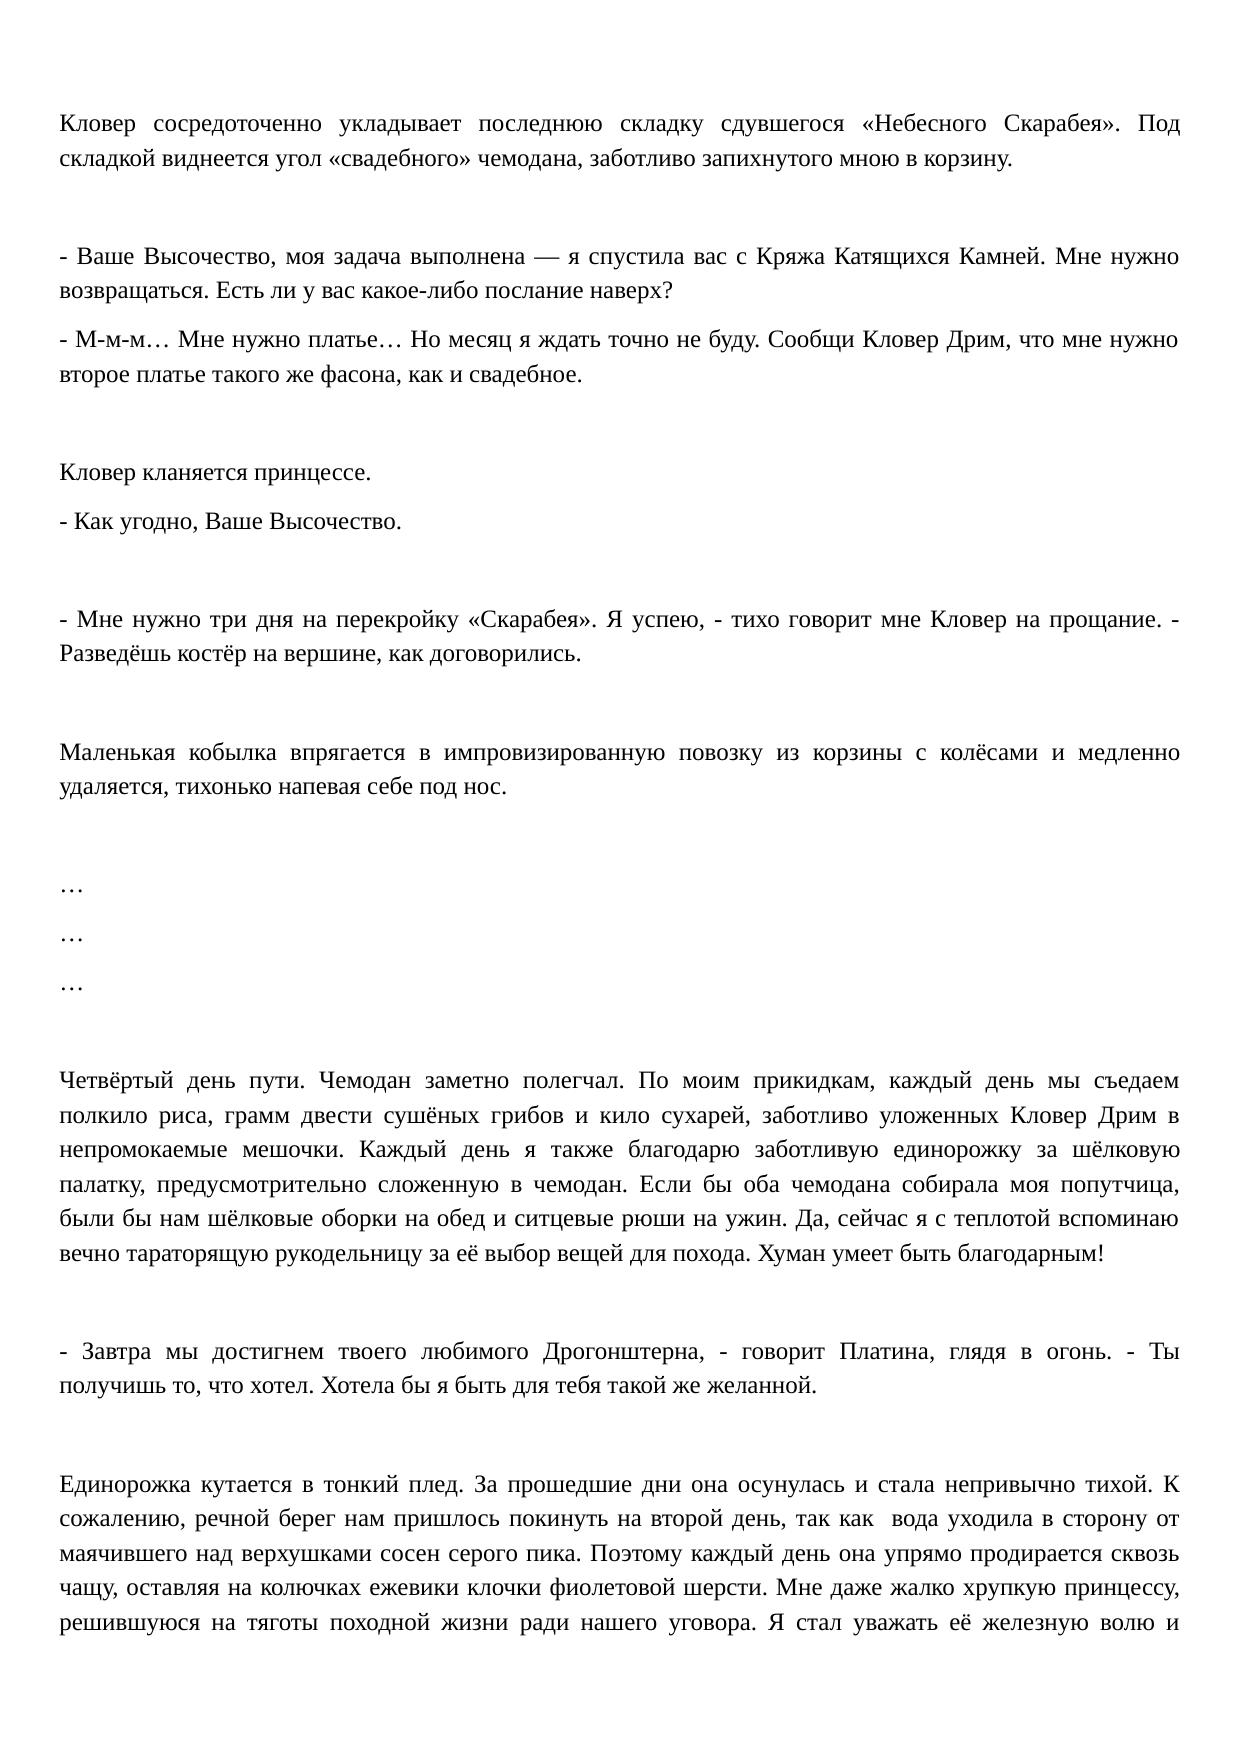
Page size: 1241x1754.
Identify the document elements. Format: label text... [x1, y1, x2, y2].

text - Мне нужно три дня на перекройку «Скарабея». Я успею, - тихо говорит мне Кловер на прощание. - Разведёшь костёр на вершине, как договорились. [59, 604, 1181, 667]
text … [59, 869, 1181, 898]
text - М-м-м… Мне нужно платье… Но месяц я ждать точно не буду. Сообщи Кловер Дрим, что мне нужно второе платье такого же фасона, как и свадебное. [59, 324, 1181, 387]
text Кловер сосредоточенно укладывает последнюю складку сдувшегося «Небесного Скарабея». Под складкой виднеется угол «свадебного» чемодана, заботливо запихнутого мною в корзину. [59, 108, 1181, 171]
text Четвёртый день пути. Чемодан заметно полегчал. По моим прикидкам, каждый день мы съедаем полкило риса, грамм двести сушёных грибов и кило сухарей, заботливо уложенных Кловер Дрим в непромокаемые мешочки. Каждый день я также благодарю заботливую единорожку за шёлковую палатку, предусмотрительно сложенную в чемодан. Если бы оба чемодана собирала моя попутчица, были бы нам шёлковые оборки на обед и ситцевые рюши на ужин. Да, сейчас я с теплотой вспоминаю вечно тараторящую рукодельницу за её выбор вещей для похода. Хуман умеет быть благодарным! [59, 1066, 1181, 1267]
text - Как угодно, Ваше Высочество. [59, 506, 1181, 535]
text - Завтра мы достигнем твоего любимого Дрогонштерна, - говорит Платина, глядя в огонь. - Ты получишь то, что хотел. Хотела бы я быть для тебя такой же желанной. [59, 1336, 1181, 1399]
text Кловер кланяется принцессе. [59, 457, 1181, 486]
text - Ваше Высочество, моя задача выполнена — я спустила вас с Кряжа Катящихся Камней. Мне нужно возвращаться. Есть ли у вас какое-либо послание наверх? [59, 241, 1181, 304]
text Маленькая кобылка впрягается в импровизированную повозку из корзины с колёсами и медленно удаляется, тихонько напевая себе под нос. [59, 737, 1181, 800]
text Единорожка кутается в тонкий плед. За прошедшие дни она осунулась и стала непривычно тихой. К сожалению, речной берег нам пришлось покинуть на второй день, так как вода уходила в сторону от маячившего над верхушками сосен серого пика. Поэтому каждый день она упрямо продирается сквозь чащу, оставляя на колючках ежевики клочки фиолетовой шерсти. Мне даже жалко хрупкую принцессу, решившуюся на тяготы походной жизни ради нашего уговора. Я стал уважать её железную волю и [59, 1469, 1181, 1635]
text … [59, 967, 1181, 996]
text … [59, 918, 1181, 947]
